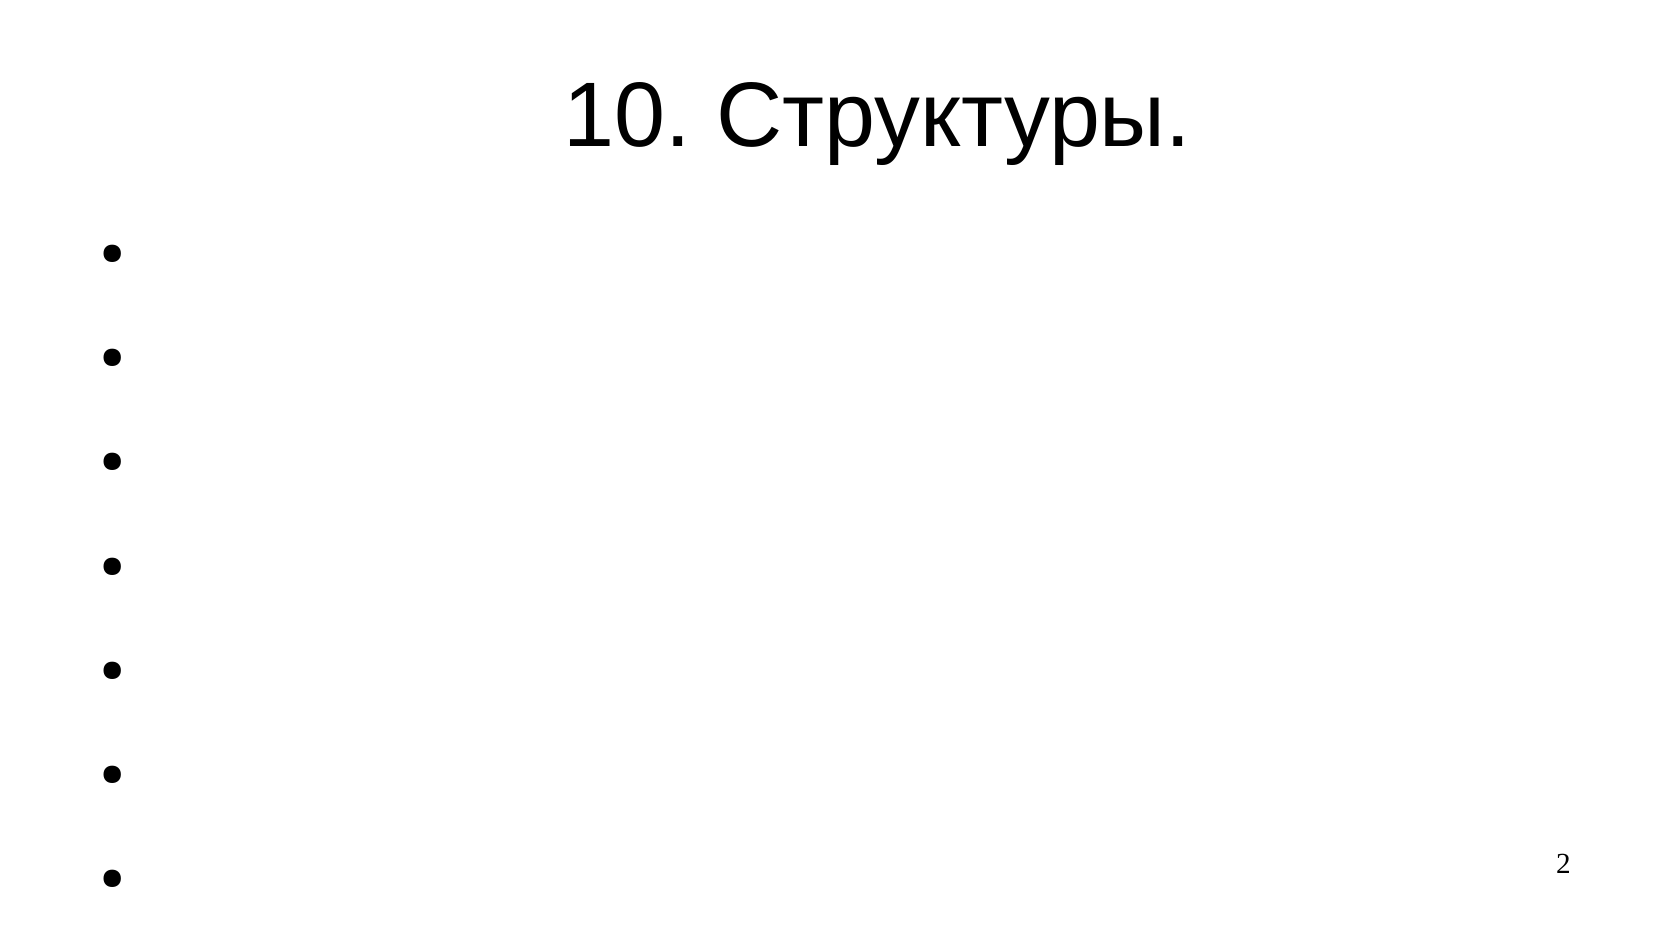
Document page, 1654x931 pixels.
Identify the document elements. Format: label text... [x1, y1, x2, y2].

list [82, 217, 1571, 758]
title 10. Структуры. [82, 37, 1571, 193]
